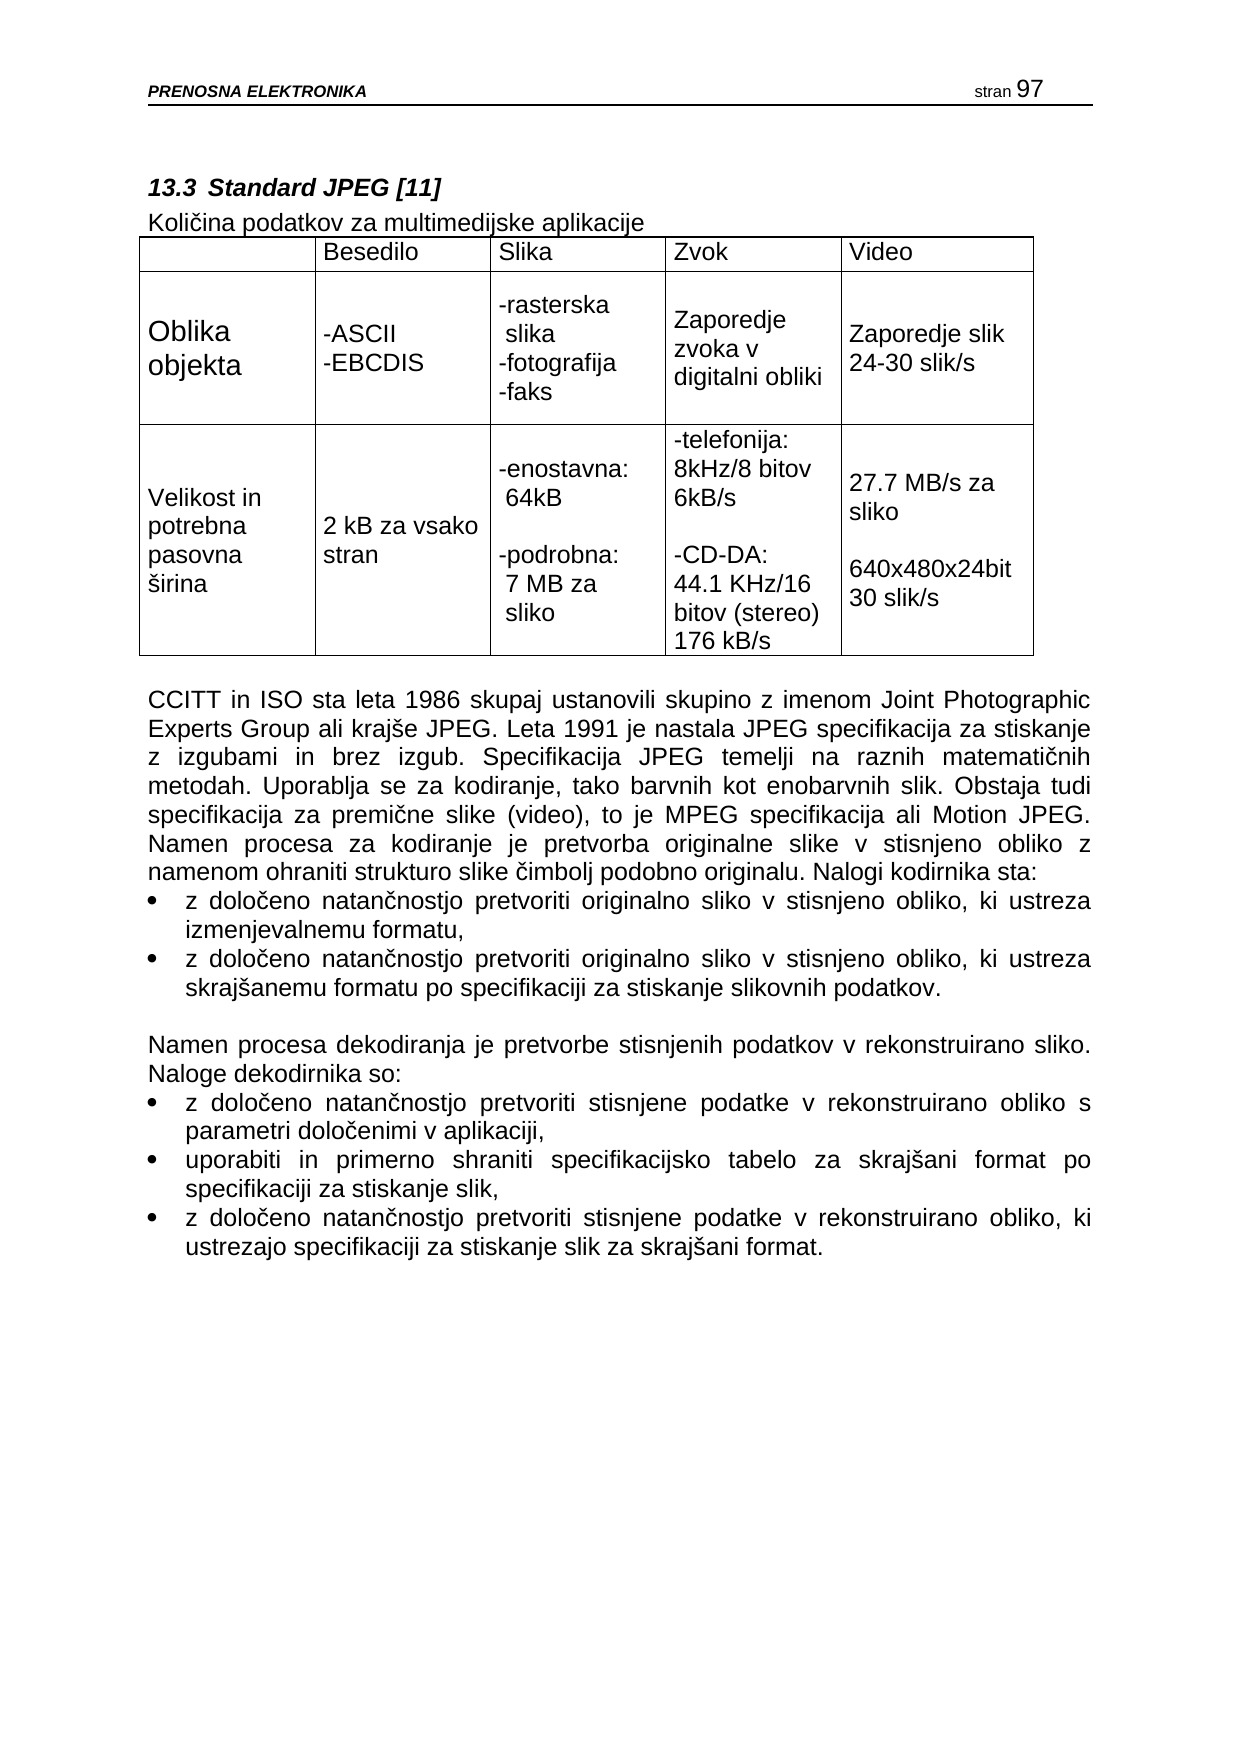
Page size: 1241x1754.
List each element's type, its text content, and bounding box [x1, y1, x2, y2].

table_cell Oblika objekta [140, 272, 315, 424]
table_header Slika [491, 238, 665, 271]
list z določeno natančnostjo pretvoriti stisnjene podatke v rekonstruirano obliko s parametri določenimi v aplikaciji, [148, 1087, 1093, 1145]
list z določeno natančnostjo pretvoriti originalno sliko v stisnjeno obliko, ki ustreza izmenjevalnemu formatu, [148, 886, 1093, 944]
text CCITT in ISO sta leta 1986 skupaj ustanovili skupino z imenom Joint Photographic Experts Group ali krajše JPEG. Leta 1991 je nastala JPEG specifikacija za stiskanje z izgubami in brez izgub. Specifikacija JPEG temelji na raznih matematičnih metodah. Uporablja se za kodiranje, tako barvnih kot enobarvnih slik. Obstaja tudi specifikacija za premične slike (video), to je MPEG specifikacija ali Motion JPEG. Namen procesa za kodiranje je pretvorba originalne slike v stisnjeno obliko z namenom ohraniti strukturo slike čimbolj podobno originalu. Nalogi kodirnika sta: [148, 685, 1093, 886]
table_cell Velikost in potrebna pasovna širina [140, 425, 315, 655]
table_cell 27.7 MB/s za sliko 640x480x24bit 30 slik/s [842, 425, 1033, 655]
table_header Zvok [666, 238, 841, 271]
table_cell 2 kB za vsako stran [316, 425, 490, 655]
text Namen procesa dekodiranja je pretvorbe stisnjenih podatkov v rekonstruirano sliko. Naloge dekodirnika so: [148, 1030, 1093, 1087]
table_cell -ASCII -EBCDIS [316, 272, 490, 424]
table_cell -enostavna: 64kB -podrobna: 7 MB za sliko [491, 425, 665, 655]
table_header [140, 238, 315, 271]
text Količina podatkov za multimedijske aplikacije [148, 208, 1093, 236]
table_cell Zaporedje zvoka v digitalni obliki [666, 272, 841, 424]
table_header Video [842, 238, 1033, 271]
list z določeno natančnostjo pretvoriti stisnjene podatke v rekonstruirano obliko, ki ustrezajo specifikaciji za stiskanje slik za skrajšani format. [148, 1203, 1093, 1260]
list uporabiti in primerno shraniti specifikacijsko tabelo za skrajšani format po specifikaciji za stiskanje slik, [148, 1145, 1093, 1203]
table_cell -rasterska slika -fotografija -faks [491, 272, 665, 424]
table_header Besedilo [316, 238, 490, 271]
table_cell -telefonija: 8kHz/8 bitov 6kB/s -CD-DA: 44.1 KHz/16 bitov (stereo) 176 kB/s [666, 425, 841, 655]
table_cell Zaporedje slik 24-30 slik/s [842, 272, 1033, 424]
list z določeno natančnostjo pretvoriti originalno sliko v stisnjeno obliko, ki ustreza skrajšanemu formatu po specifikaciji za stiskanje slikovnih podatkov. [148, 944, 1093, 1001]
subtitle Standard JPEG [11] [148, 173, 1093, 201]
